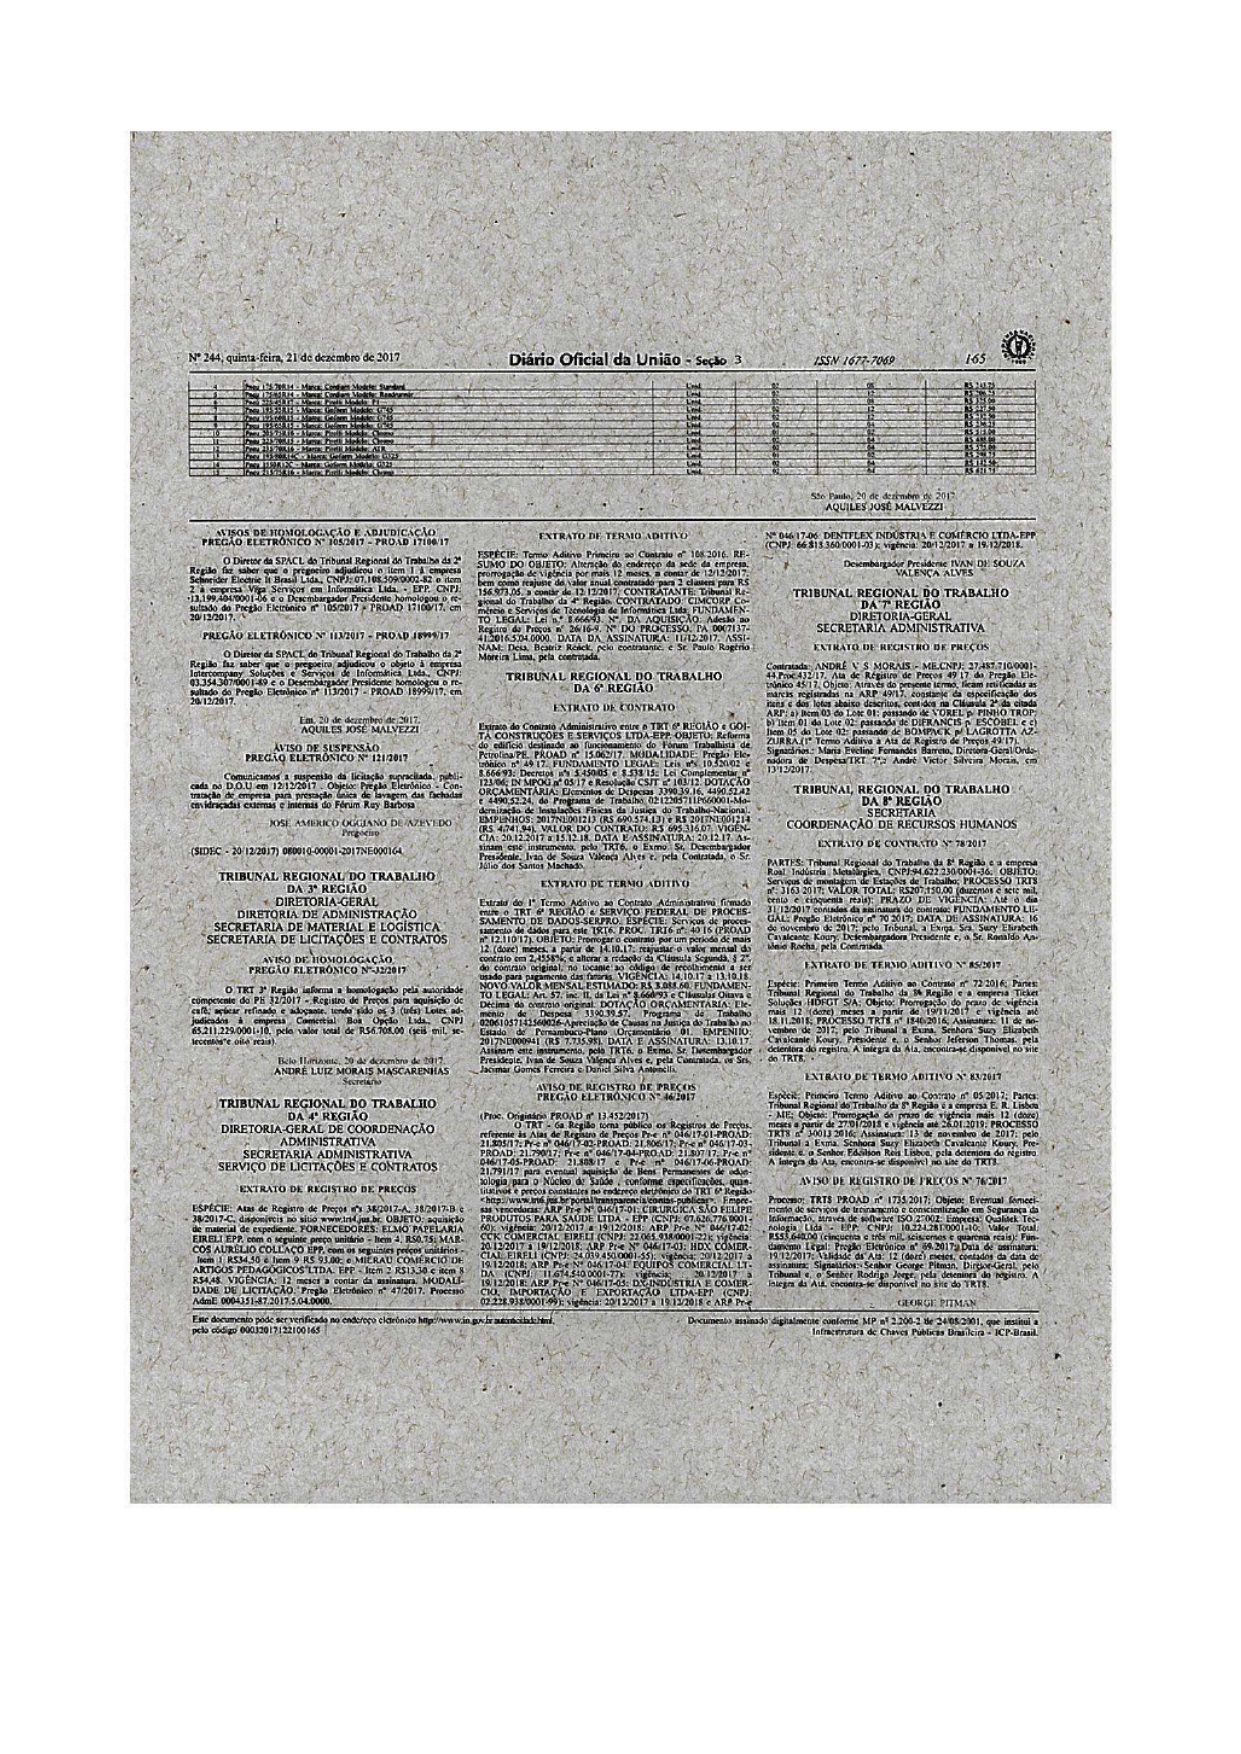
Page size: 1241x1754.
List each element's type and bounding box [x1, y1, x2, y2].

picture [118, 118, 1123, 1540]
